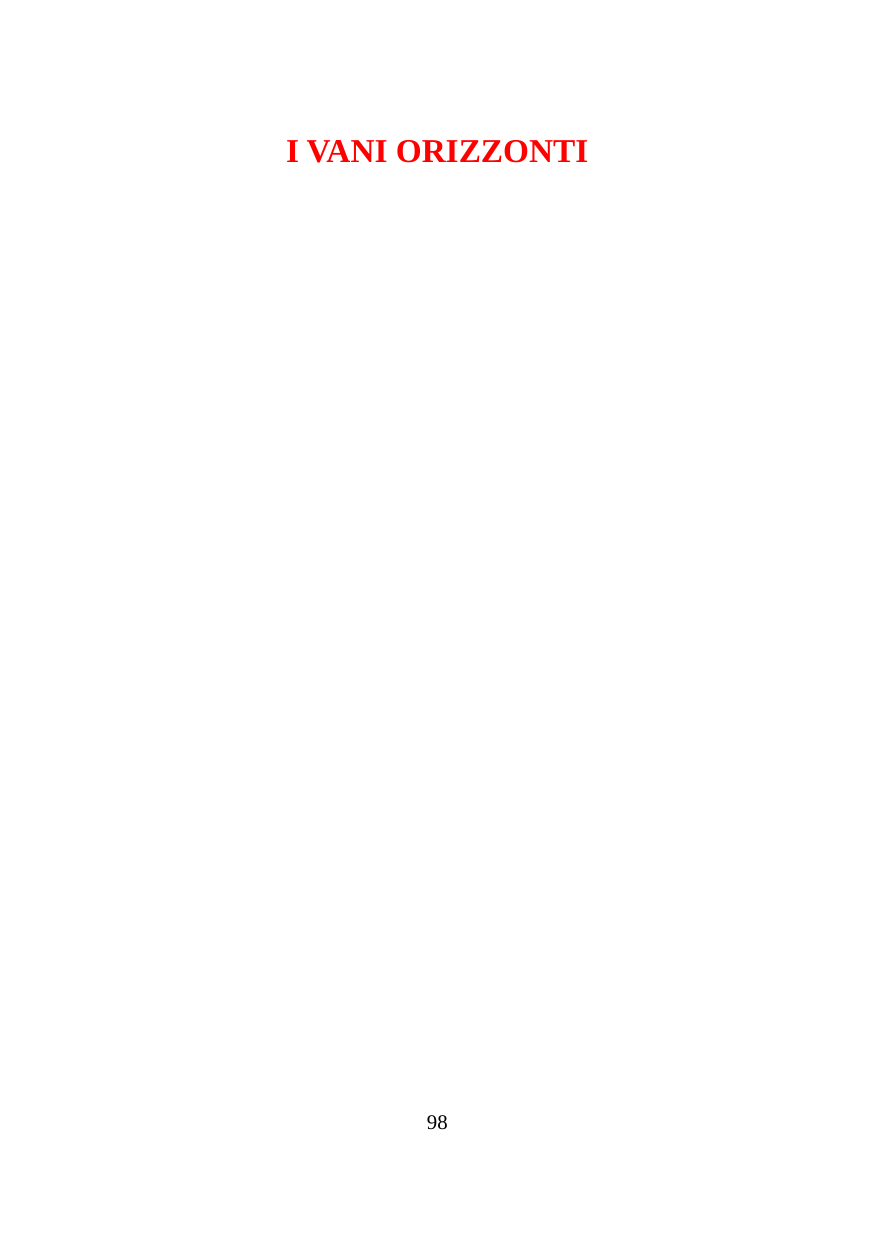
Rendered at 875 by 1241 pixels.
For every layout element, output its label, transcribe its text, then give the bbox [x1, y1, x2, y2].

subtitle I VANI ORIZZONTI [106, 131, 768, 169]
